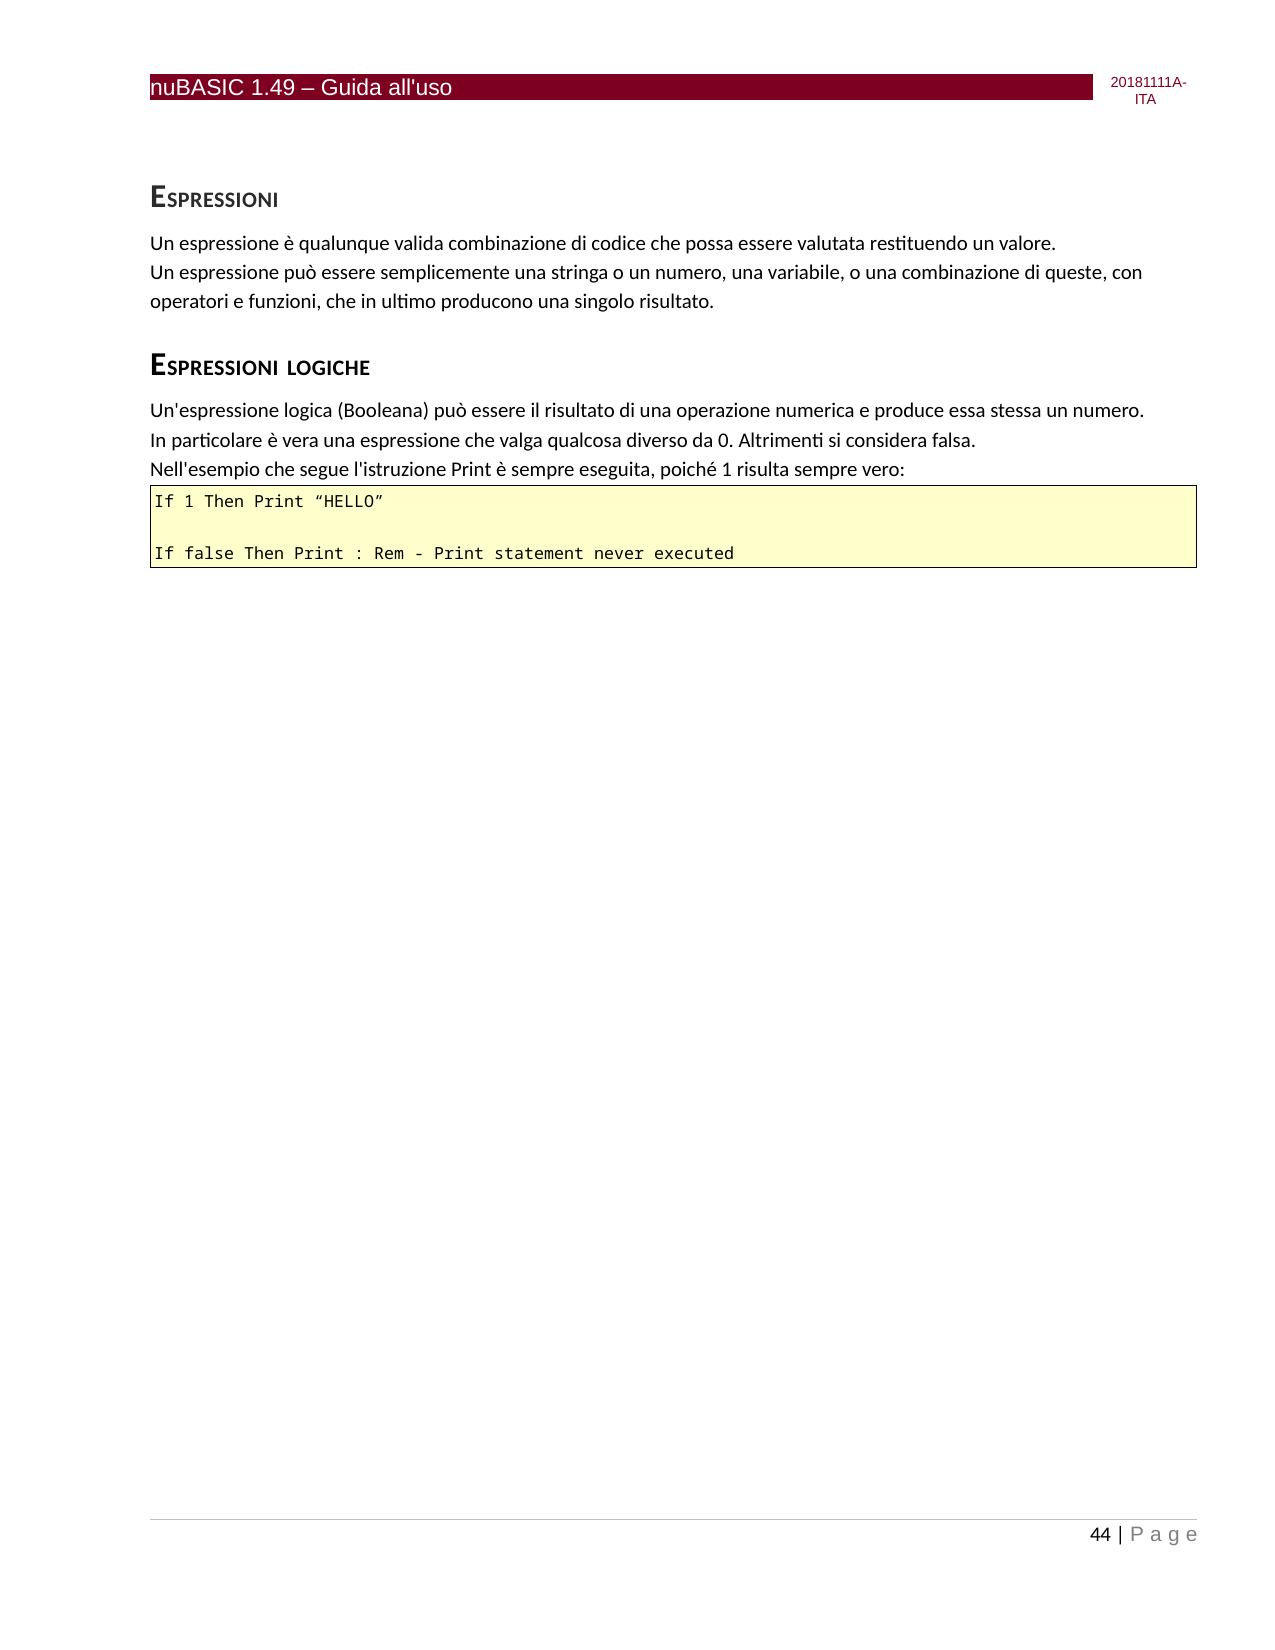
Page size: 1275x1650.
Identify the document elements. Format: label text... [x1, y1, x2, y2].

list If false Then Print : Rem - Print statement never executed [151, 537, 1196, 567]
text Un espressione può essere semplicemente una stringa o un numero, una variabile, o una combinazione di queste, con operatori e funzioni, che in ultimo producono una singolo risultato. [150, 259, 1197, 314]
subtitle Espressioni logiche [150, 343, 1197, 383]
list If 1 Then Print “HELLO” [151, 486, 1196, 511]
text Nell'esempio che segue l'istruzione Print è sempre eseguita, poiché 1 risulta sempre vero: [150, 456, 1197, 481]
text In particolare è vera una espressione che valga qualcosa diverso da 0. Altrimenti si considera falsa. [150, 427, 1197, 452]
text Un'espressione logica (Booleana) può essere il risultato di una operazione numerica e produce essa stessa un numero. [150, 398, 1197, 423]
text Un espressione è qualunque valida combinazione di codice che possa essere valutata restituendo un valore. [150, 230, 1197, 256]
subtitle Espressioni [150, 175, 1197, 216]
